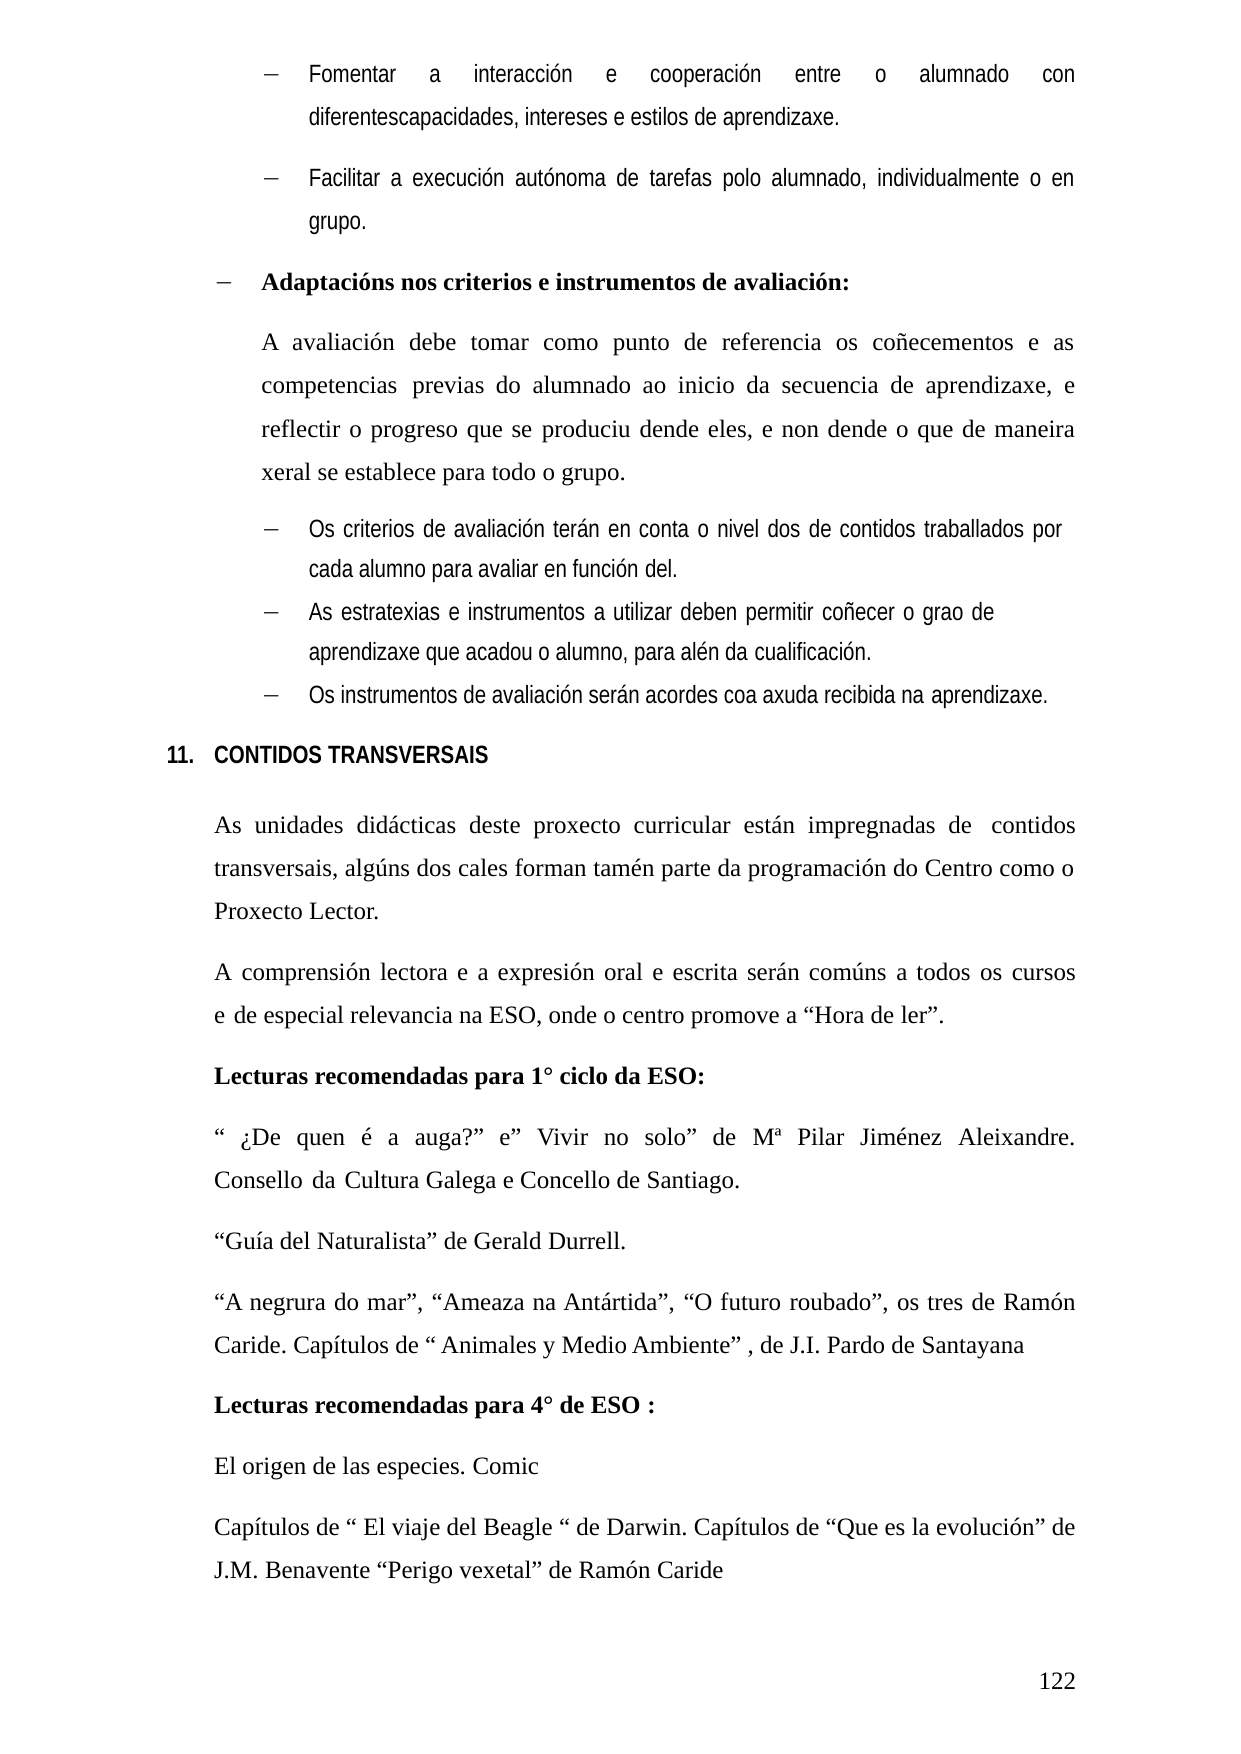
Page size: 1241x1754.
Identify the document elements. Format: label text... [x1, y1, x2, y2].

list Adaptacións nos criterios e instrumentos de avaliación: [214, 267, 1076, 295]
list Os criterios de avaliación terán en conta o nivel dos de contidos traballados por cada alumno para avaliar en función del. [261, 514, 1076, 583]
text As unidades didácticas deste proxecto curricular están impregnadas de contidos transversais, algúns dos cales forman tamén parte da programación do Centro como o Proxecto Lector. [214, 810, 1076, 925]
text El origen de las especies. Comic [214, 1451, 1076, 1480]
text “A negrura do mar”, “Ameaza na Antártida”, “O futuro roubado”, os tres de Ramón Caride. Capítulos de “ Animales y Medio Ambiente” , de J.I. Pardo de Santayana [214, 1287, 1076, 1358]
text Lecturas recomendadas para 1° ciclo da ESO: [214, 1061, 1076, 1090]
text Lecturas recomendadas para 4° de ESO : [214, 1391, 1076, 1419]
subtitle CONTIDOS TRANSVERSAIS [167, 740, 1076, 769]
text “Guía del Naturalista” de Gerald Durrell. [214, 1226, 1076, 1254]
text “ ¿De quen é a auga?” e” Vivir no solo” de Mª Pilar Jiménez Aleixandre. Consello da Cultura Galega e Concello de Santiago. [214, 1122, 1076, 1194]
list Facilitar a execución autónoma de tarefas polo alumnado, individualmente o en grupo. [261, 163, 1076, 234]
text Capítulos de “ El viaje del Beagle “ de Darwin. Capítulos de “Que es la evolución” de J.M. Benavente “Perigo vexetal” de Ramón Caride [214, 1512, 1076, 1584]
list Os instrumentos de avaliación serán acordes coa axuda recibida na aprendizaxe. [261, 680, 1076, 709]
list As estratexias e instrumentos a utilizar deben permitir coñecer o grao de aprendizaxe que acadou o alumno, para alén da cualificación. [261, 597, 1076, 666]
text A comprensión lectora e a expresión oral e escrita serán comúns a todos os cursos e de especial relevancia na ESO, onde o centro promove a “Hora de ler”. [214, 957, 1076, 1029]
text A avaliación debe tomar como punto de referencia os coñecementos e as competencias previas do alumnado ao inicio da secuencia de aprendizaxe, e reflectir o progreso que se produciu dende eles, e non dende o que de maneira xeral se establece para todo o grupo. [261, 327, 1076, 486]
list Fomentar a interacción e cooperación entre o alumnado con diferentescapacidades, intereses e estilos de aprendizaxe. [261, 59, 1076, 131]
